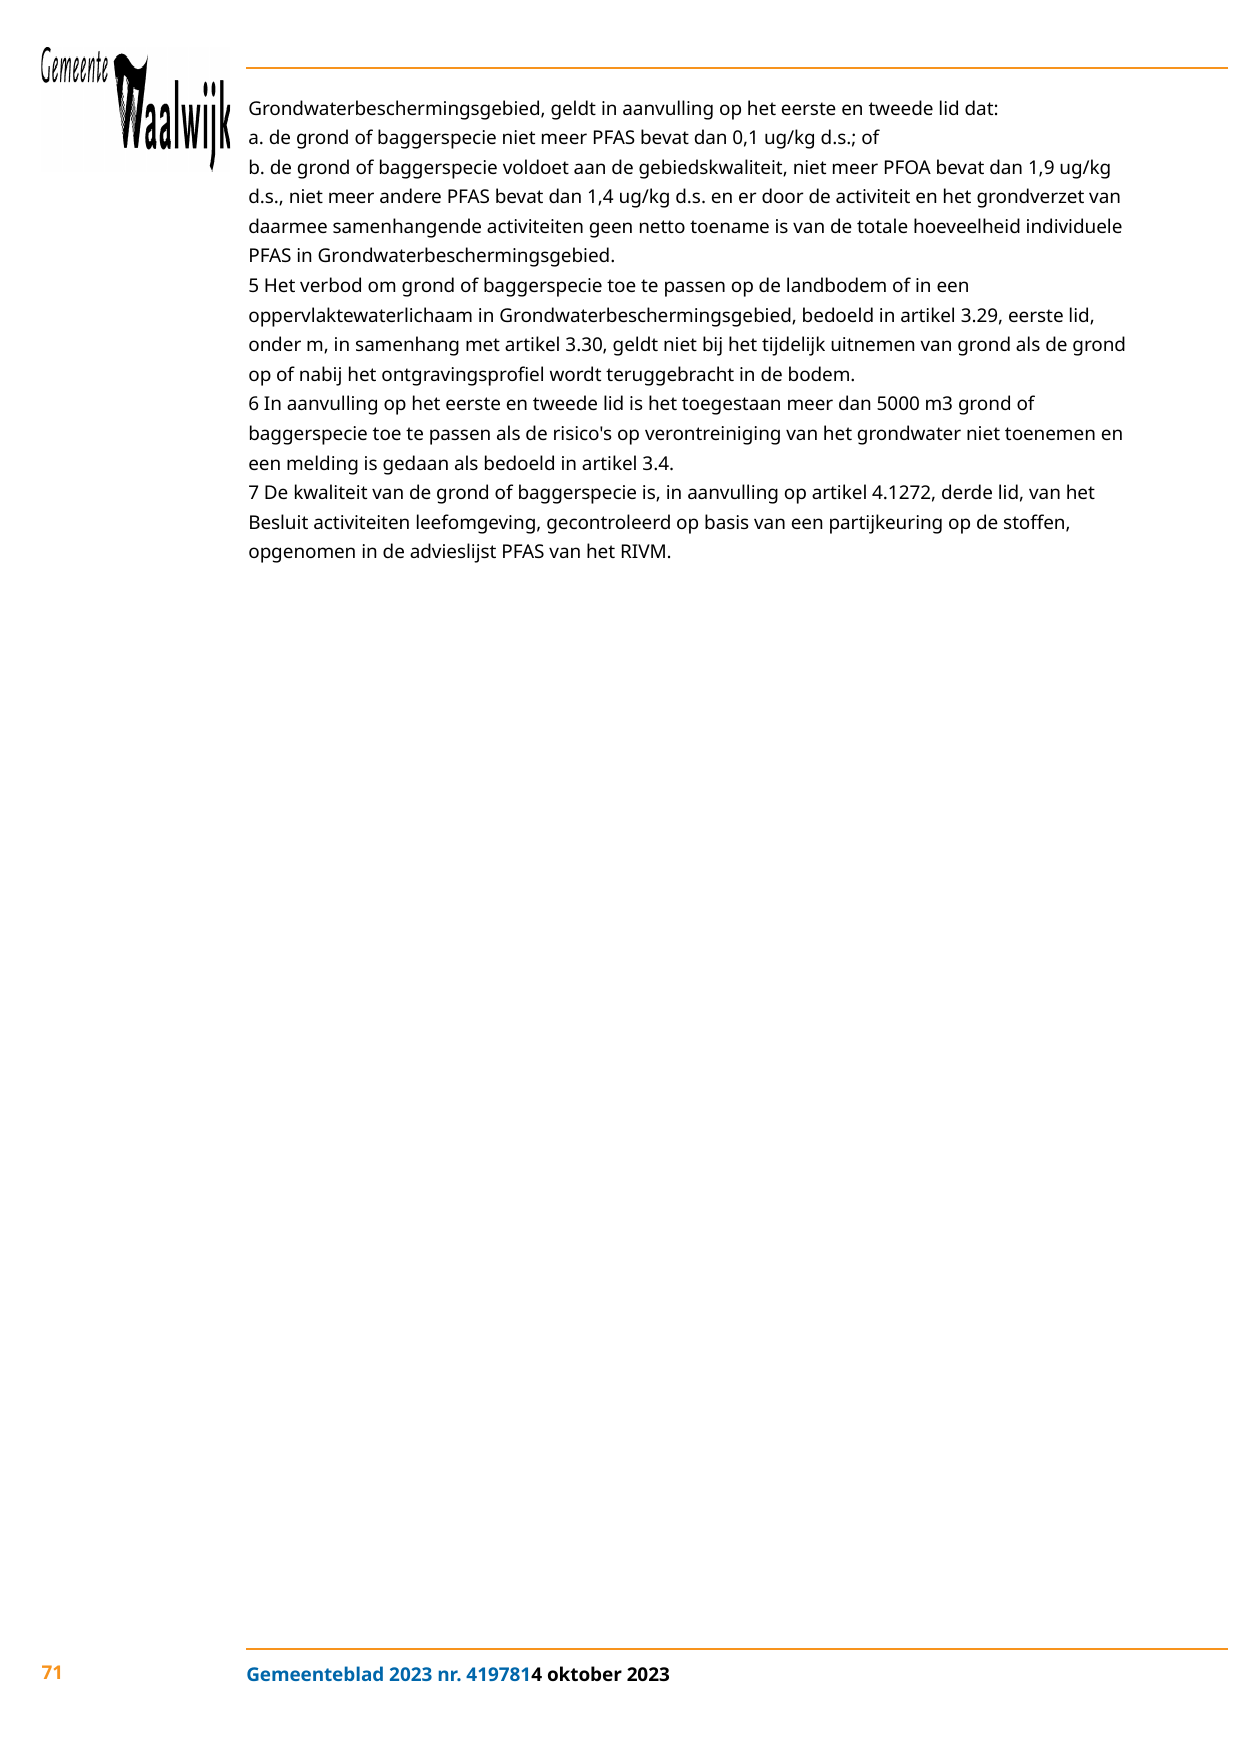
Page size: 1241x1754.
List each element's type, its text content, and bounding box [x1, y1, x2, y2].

picture [41, 47, 231, 172]
text 6 In aanvulling op het eerste en tweede lid is het toegestaan meer dan 5000 m3 grond of baggerspecie toe te passen als de risico's op verontreiniging van het grondwater niet toenemen en een melding is gedaan als bedoeld in artikel 3.4. [248, 391, 1152, 476]
text Grondwaterbeschermingsgebied, geldt in aanvulling op het eerste en tweede lid dat: [248, 95, 1152, 121]
text 5 Het verbod om grond of baggerspecie toe te passen op de landbodem of in een oppervlaktewaterlichaam in Grondwaterbeschermingsgebied, bedoeld in artikel 3.29, eerste lid, onder m, in samenhang met artikel 3.30, geldt niet bij het tijdelijk uitnemen van grond als de grond op of nabij het ontgravingsprofiel wordt teruggebracht in de bodem. [248, 272, 1152, 387]
text b. de grond of baggerspecie voldoet aan de gebiedskwaliteit, niet meer PFOA bevat dan 1,9 ug/kg d.s., niet meer andere PFAS bevat dan 1,4 ug/kg d.s. en er door de activiteit en het grondverzet van daarmee samenhangende activiteiten geen netto toename is van de totale hoeveelheid individuele PFAS in Grondwaterbeschermingsgebied. [248, 154, 1152, 268]
text a. de grond of baggerspecie niet meer PFAS bevat dan 0,1 ug/kg d.s.; of [248, 124, 1152, 150]
text 7 De kwaliteit van de grond of baggerspecie is, in aanvulling op artikel 4.1272, derde lid, van het Besluit activiteiten leefomgeving, gecontroleerd op basis van een partijkeuring op de stoffen, opgenomen in de advieslijst PFAS van het RIVM. [248, 479, 1152, 564]
